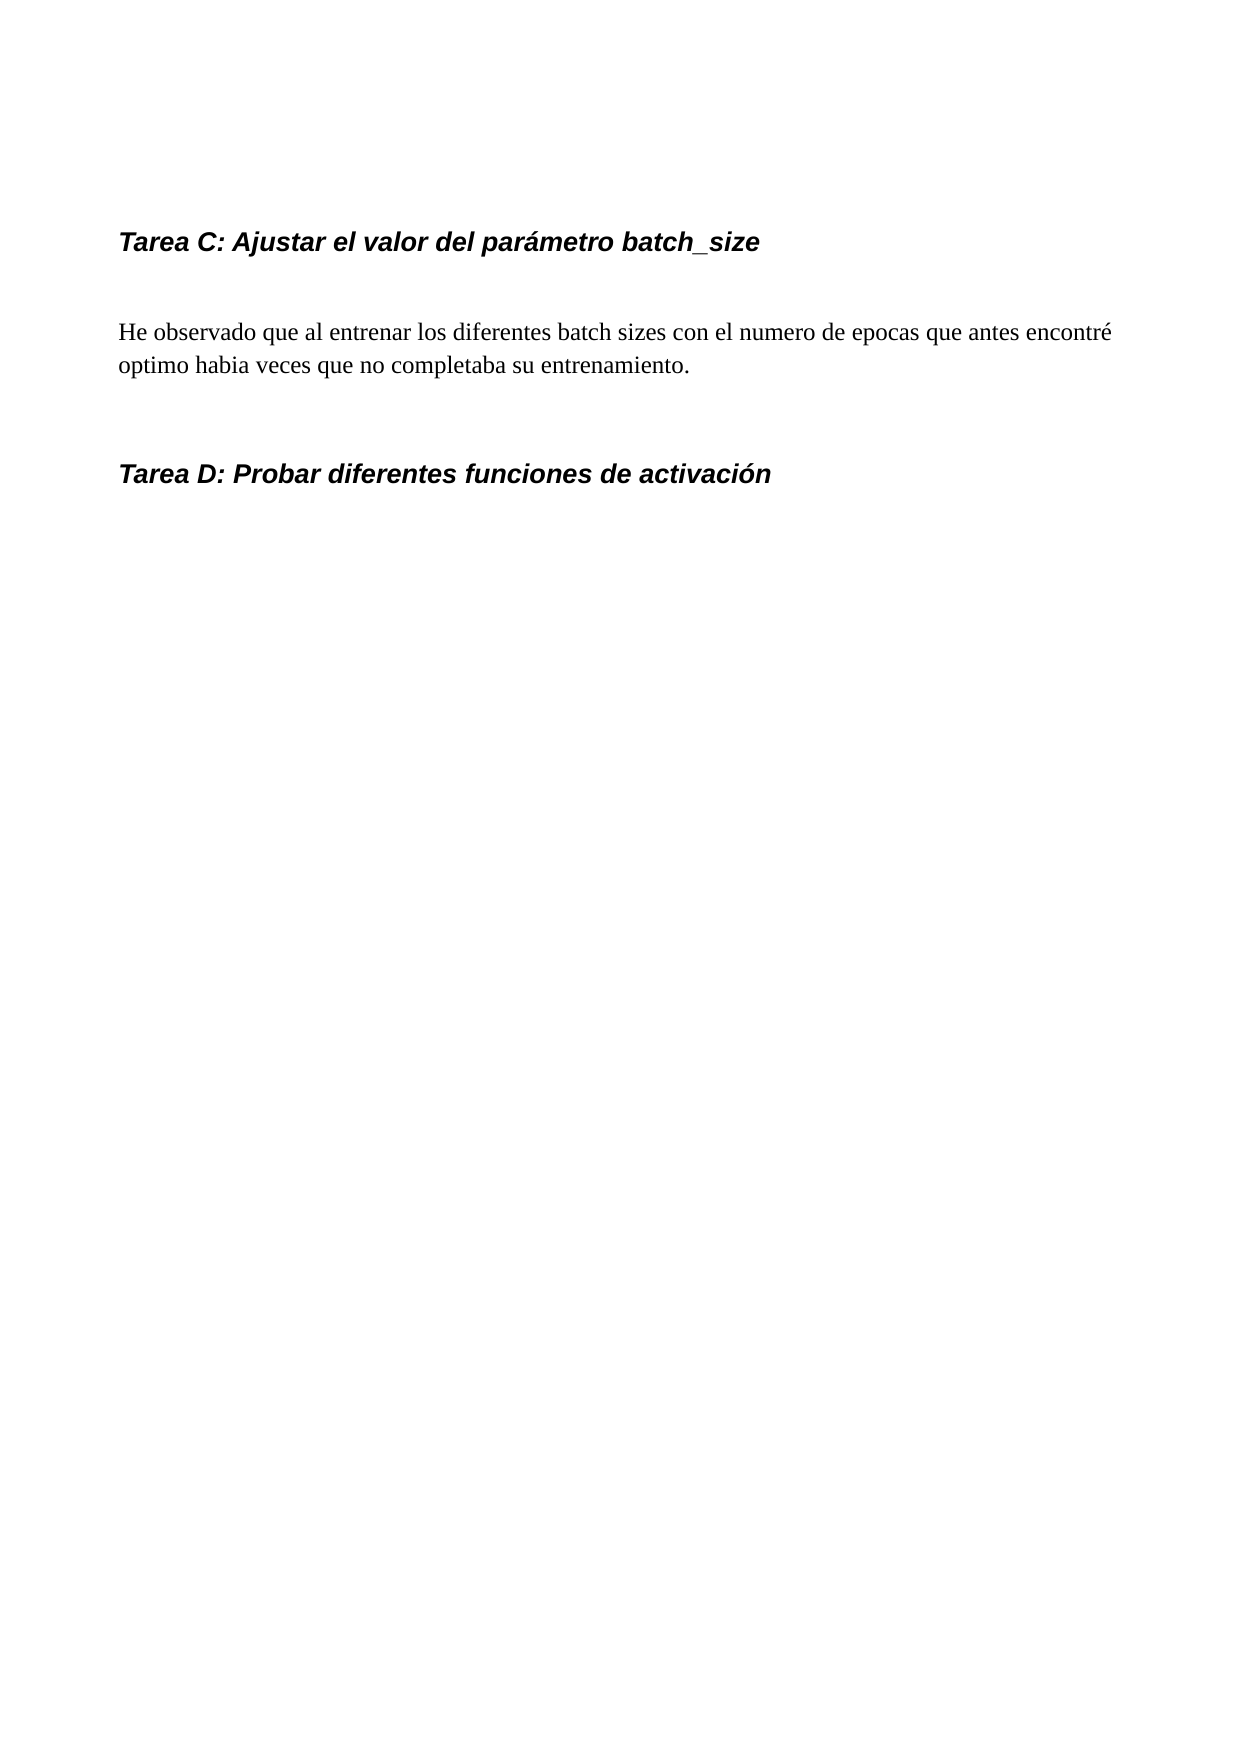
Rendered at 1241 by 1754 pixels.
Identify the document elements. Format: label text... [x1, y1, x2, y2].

subtitle Tarea D: Probar diferentes funciones de activación [118, 458, 1122, 489]
subtitle Tarea C: Ajustar el valor del parámetro batch_size [118, 226, 1122, 257]
text He observado que al entrenar los diferentes batch sizes con el numero de epocas que antes encontré optimo habia veces que no completaba su entrenamiento. [118, 317, 1122, 379]
